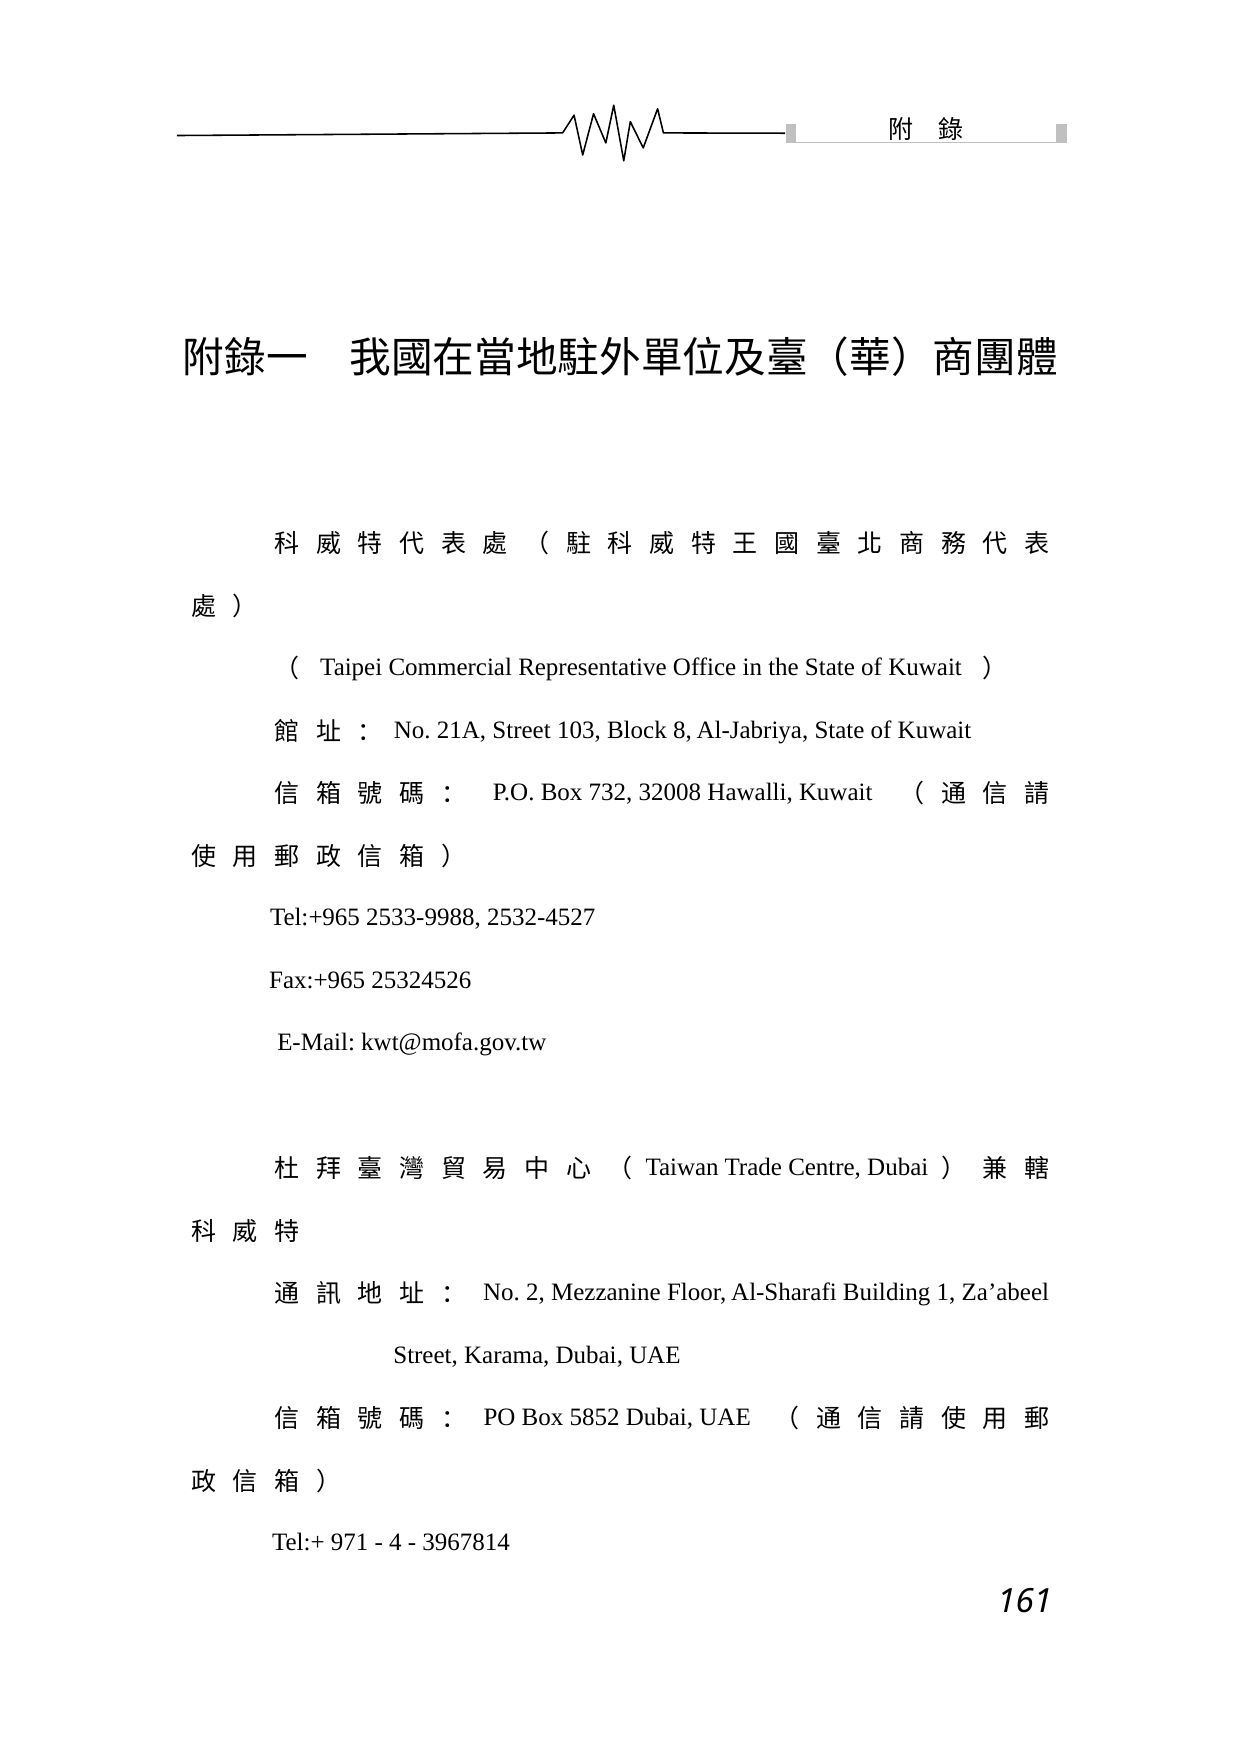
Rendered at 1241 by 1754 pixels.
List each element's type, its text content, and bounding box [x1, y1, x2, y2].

text 科威特代表處（駐科威特王國臺北商務代表處） [183, 500, 1058, 625]
text 附錄一 我國在當地駐外單位及臺（華）商團體 [183, 313, 1058, 375]
text 通訊地址：No. 2, Mezzanine Floor, Al-Sharafi Building 1, Za’abeel Street, Karama, Dubai, UAE [232, 1250, 1058, 1375]
text Tel:+ 971 - 4 - 3967814 [183, 1500, 1058, 1563]
text 信箱號碼：P.O. Box 732, 32008 Hawalli, Kuwait（通信請使用郵政信箱） [183, 750, 1058, 875]
text 信箱號碼：PO Box 5852 Dubai, UAE （通信請使用郵政信箱） [183, 1375, 1058, 1500]
text Fax:+965 25324526 [183, 938, 1058, 1000]
text （Taipei Commercial Representative Office in the State of Kuwait） [183, 625, 1058, 688]
text E-Mail: kwt@mofa.gov.tw [183, 1000, 1058, 1063]
text 杜拜臺灣貿易中心（Taiwan Trade Centre, Dubai）兼轄科威特 [183, 1125, 1058, 1250]
text Tel:+965 2533-9988, 2532-4527 [183, 875, 1058, 938]
text 館址：No. 21A, Street 103, Block 8, Al-Jabriya, State of Kuwait [183, 688, 1058, 750]
